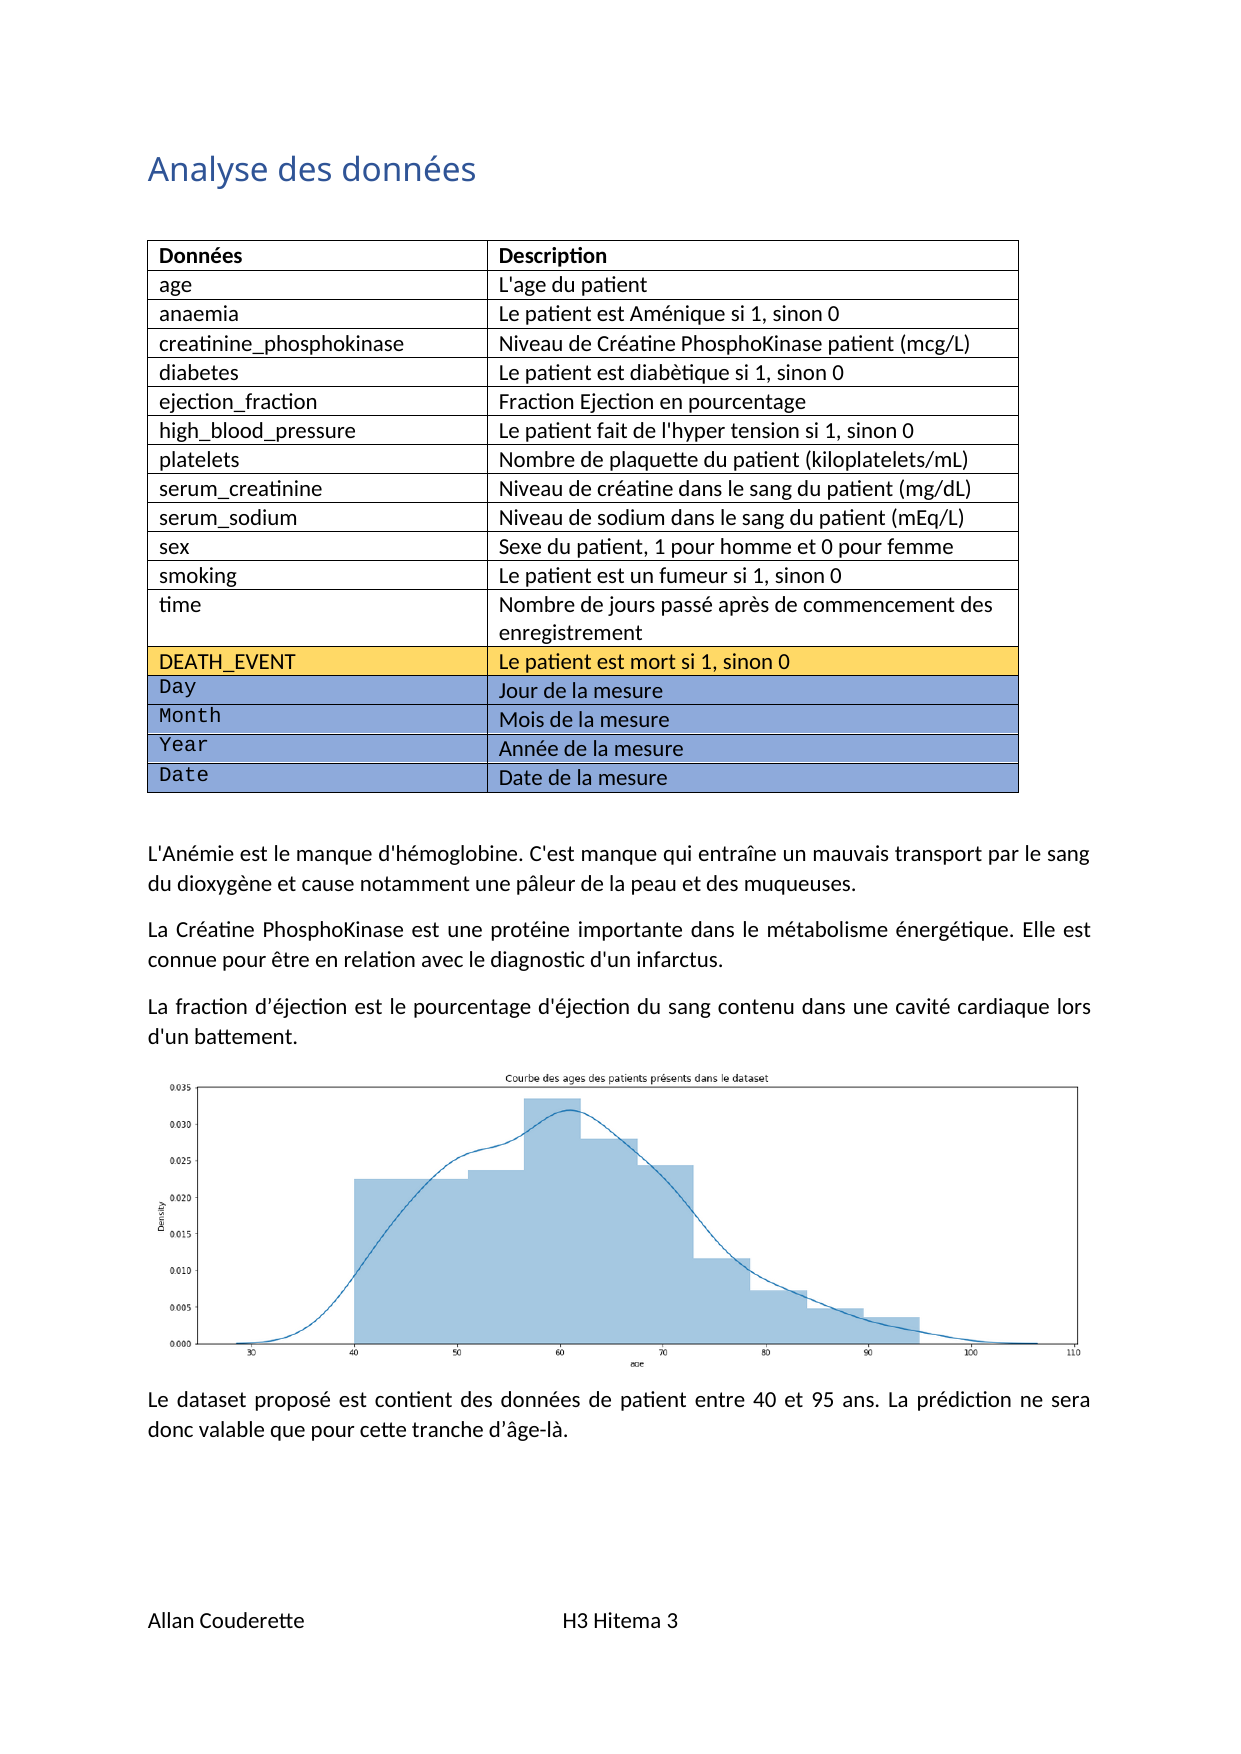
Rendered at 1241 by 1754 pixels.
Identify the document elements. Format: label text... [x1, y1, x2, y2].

table_cell smoking [148, 561, 487, 589]
table_cell serum_creatinine [148, 474, 487, 502]
table_cell high_blood_pressure [148, 416, 487, 444]
table_cell Nombre de plaquette du patient (kiloplatelets/mL) [488, 445, 1018, 473]
table_cell creatinine_phosphokinase [148, 329, 487, 357]
table_cell Mois de la mesure [488, 705, 1018, 733]
table_cell L'age du patient [488, 271, 1018, 298]
subtitle Analyse des données [148, 145, 1093, 191]
table_cell platelets [148, 445, 487, 473]
table_cell Date de la mesure [488, 764, 1018, 792]
table_cell Year [148, 735, 487, 762]
table_cell Day [148, 676, 487, 704]
table_cell sex [148, 532, 487, 560]
table_cell diabetes [148, 358, 487, 386]
table_cell Niveau de Créatine PhosphoKinase patient (mcg/L) [488, 329, 1018, 357]
table_cell Le patient est mort si 1, sinon 0 [488, 647, 1018, 675]
table_cell Le patient est un fumeur si 1, sinon 0 [488, 561, 1018, 589]
table_cell anaemia [148, 300, 487, 328]
table_cell Fraction Ejection en pourcentage [488, 387, 1018, 415]
table_cell DEATH_EVENT [148, 647, 487, 675]
table_cell Month [148, 705, 487, 733]
text Le dataset proposé est contient des données de patient entre 40 et 95 ans. La prédiction ne sera donc valable que pour cette tranche d’âge-là. [148, 1386, 1093, 1443]
table_cell age [148, 271, 487, 298]
table_cell Niveau de sodium dans le sang du patient (mEq/L) [488, 503, 1018, 531]
table_cell time [148, 590, 487, 646]
table_cell Le patient fait de l'hyper tension si 1, sinon 0 [488, 416, 1018, 444]
table_cell Nombre de jours passé après de commencement des enregistrement [488, 590, 1018, 646]
table_cell serum_sodium [148, 503, 487, 531]
table_header Données [148, 241, 487, 269]
text La fraction d’éjection est le pourcentage d'éjection du sang contenu dans une cavité cardiaque lors d'un battement. [148, 992, 1093, 1050]
table_cell Jour de la mesure [488, 676, 1018, 704]
table_cell Sexe du patient, 1 pour homme et 0 pour femme [488, 532, 1018, 560]
table_cell Le patient est Aménique si 1, sinon 0 [488, 300, 1018, 328]
table_cell Date [148, 764, 487, 792]
table_cell Niveau de créatine dans le sang du patient (mg/dL) [488, 474, 1018, 502]
table_header Description [488, 241, 1018, 269]
table_cell Le patient est diabètique si 1, sinon 0 [488, 358, 1018, 386]
table_cell ejection_fraction [148, 387, 487, 415]
text La Créatine PhosphoKinase est une protéine importante dans le métabolisme énergétique. Elle est connue pour être en relation avec le diagnostic d'un infarctus. [148, 916, 1093, 973]
text L'Anémie est le manque d'hémoglobine. C'est manque qui entraîne un mauvais transport par le sang du dioxygène et cause notamment une pâleur de la peau et des muqueuses. [148, 839, 1093, 897]
table_cell Année de la mesure [488, 735, 1018, 762]
